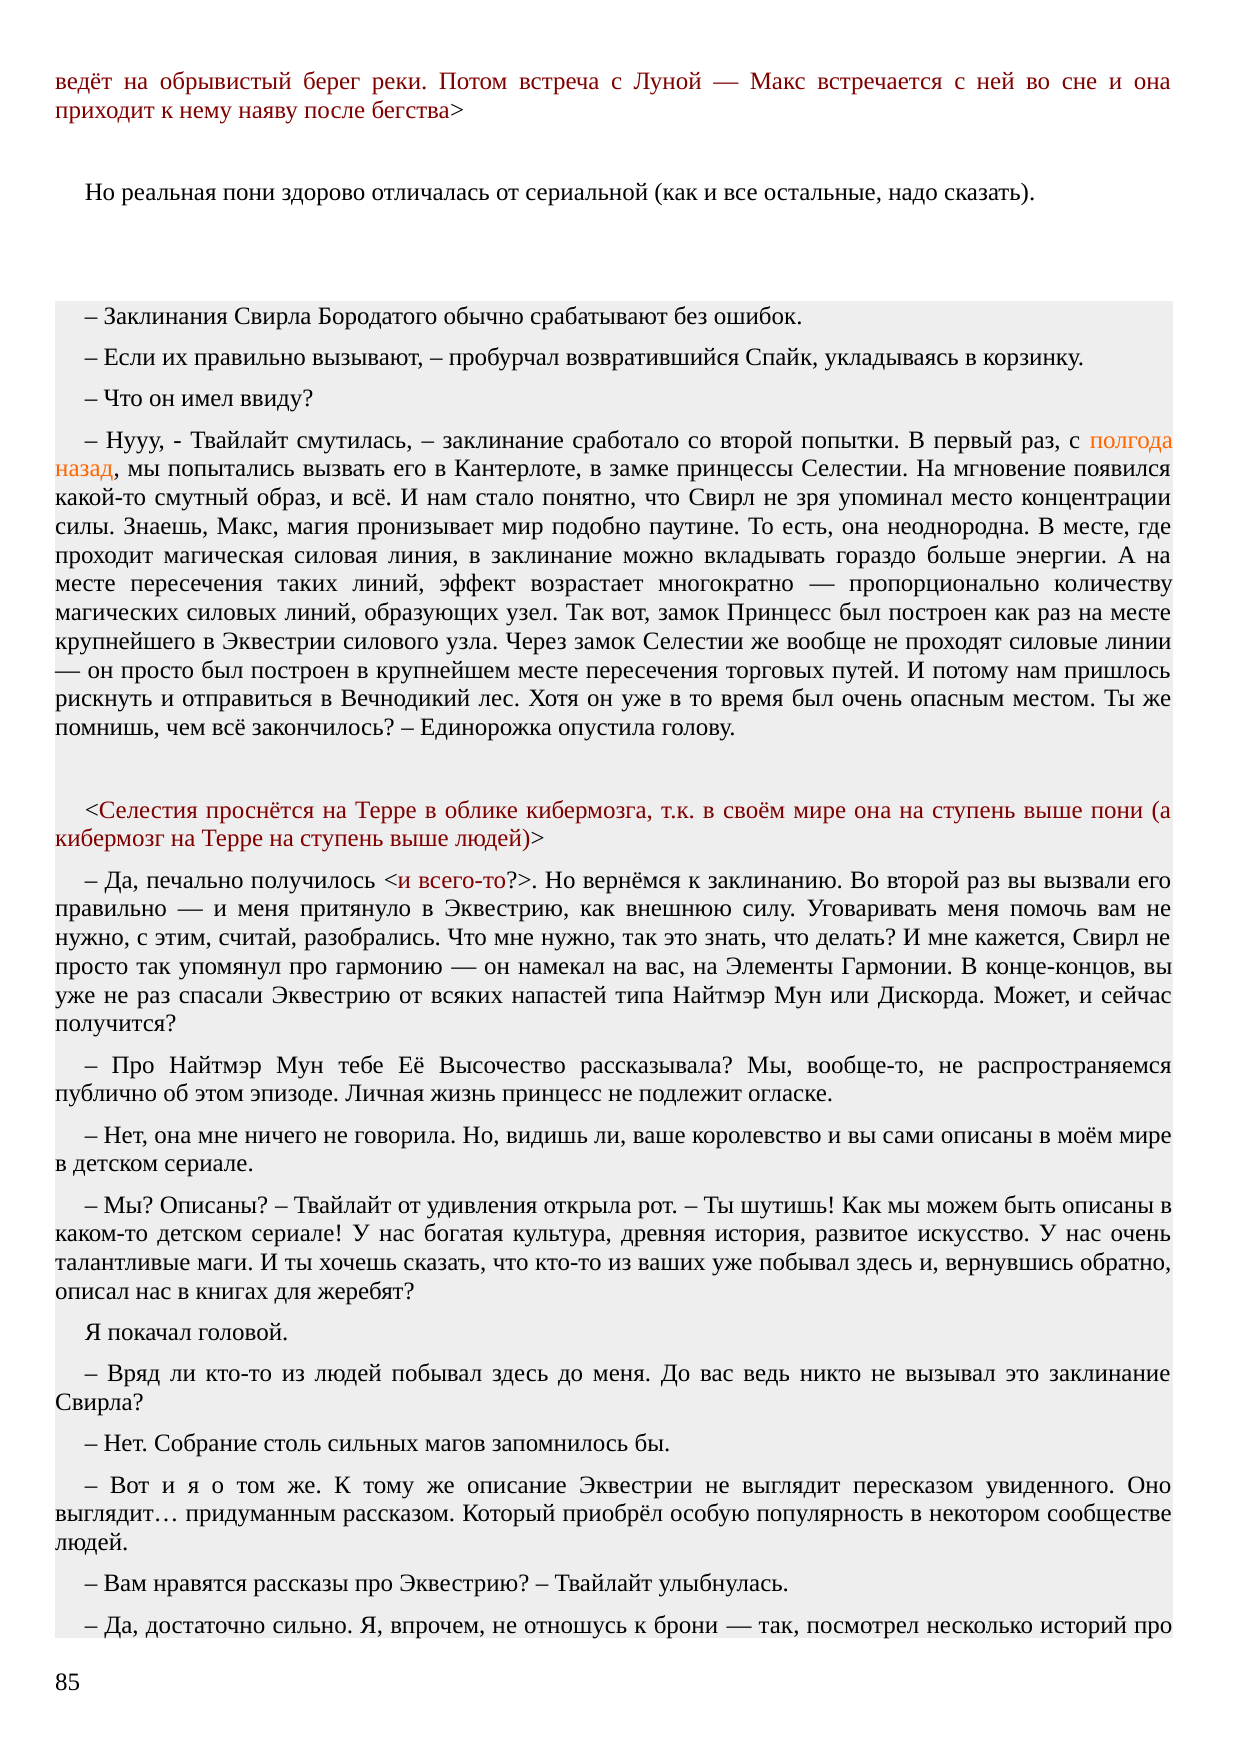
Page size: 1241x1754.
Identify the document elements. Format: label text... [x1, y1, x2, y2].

text Но реальная пони здорово отличалась от сериальной (как и все остальные, надо сказать). [55, 177, 1173, 206]
text – Про Найтмэр Мун тебе Её Высочество рассказывала? Мы, вообще-то, не распространяемся публично об этом эпизоде. Личная жизнь принцесс не подлежит огласке. [55, 1050, 1173, 1107]
text – Если их правильно вызывают, – пробурчал возвратившийся Спайк, укладываясь в корзинку. [55, 342, 1173, 371]
text – Да, печально получилось <и всего-то?>. Но вернёмся к заклинанию. Во второй раз вы вызвали его правильно — и меня притянуло в Эквестрию, как внешнюю силу. Уговаривать меня помочь вам не нужно, с этим, считай, разобрались. Что мне нужно, так это знать, что делать? И мне кажется, Свирл не просто так упомянул про гармонию — он намекал на вас, на Элементы Гармонии. В конце-концов, вы уже не раз спасали Эквестрию от всяких напастей типа Найтмэр Мун или Дискорда. Может, и сейчас получится? [55, 865, 1173, 1037]
text <Селестия проснётся на Терре в облике кибермозга, т.к. в своём мире она на ступень выше пони (а кибермозг на Терре на ступень выше людей)> [55, 795, 1173, 852]
text – Вряд ли кто-то из людей побывал здесь до меня. До вас ведь никто не вызывал это заклинание Свирла? [55, 1358, 1173, 1416]
text – Вам нравятся рассказы про Эквестрию? – Твайлайт улыбнулась. [55, 1568, 1173, 1597]
text – Мы? Описаны? – Твайлайт от удивления открыла рот. – Ты шутишь! Как мы можем быть описаны в каком-то детском сериале! У нас богатая культура, древняя история, развитое искусство. У нас очень талантливые маги. И ты хочешь сказать, что кто-то из ваших уже побывал здесь и, вернувшись обратно, описал нас в книгах для жеребят? [55, 1190, 1173, 1305]
text – Нет. Собрание столь сильных магов запомнилось бы. [55, 1428, 1173, 1457]
text – Заклинания Свирла Бородатого обычно срабатывают без ошибок. [55, 301, 1173, 330]
text – Да, достаточно сильно. Я, впрочем, не отношусь к брони — так, посмотрел несколько историй про [55, 1610, 1173, 1638]
text Я покачал головой. [55, 1317, 1173, 1346]
text – Что он имел ввиду? [55, 383, 1173, 412]
text ведёт на обрывистый берег реки. Потом встреча с Луной — Макс встречается с ней во сне и она приходит к нему наяву после бегства> [55, 66, 1173, 123]
text – Нет, она мне ничего не говорила. Но, видишь ли, ваше королевство и вы сами описаны в моём мире в детском сериале. [55, 1120, 1173, 1177]
text – Вот и я о том же. К тому же описание Эквестрии не выглядит пересказом увиденного. Оно выглядит… придуманным рассказом. Который приобрёл особую популярность в некотором сообществе людей. [55, 1470, 1173, 1556]
text – Нууу, - Твайлайт смутилась, – заклинание сработало со второй попытки. В первый раз, с полгода назад, мы попытались вызвать его в Кантерлоте, в замке принцессы Селестии. На мгновение появился какой-то смутный образ, и всё. И нам стало понятно, что Свирл не зря упоминал место концентрации силы. Знаешь, Макс, магия пронизывает мир подобно паутине. То есть, она неоднородна. В месте, где проходит магическая силовая линия, в заклинание можно вкладывать гораздо больше энергии. А на месте пересечения таких линий, эффект возрастает многократно — пропорционально количеству магических силовых линий, образующих узел. Так вот, замок Принцесс был построен как раз на месте крупнейшего в Эквестрии силового узла. Через замок Селестии же вообще не проходят силовые линии — он просто был построен в крупнейшем месте пересечения торговых путей. И потому нам пришлось рискнуть и отправиться в Вечнодикий лес. Хотя он уже в то время был очень опасным местом. Ты же помнишь, чем всё закончилось? – Единорожка опустила голову. [55, 425, 1173, 741]
